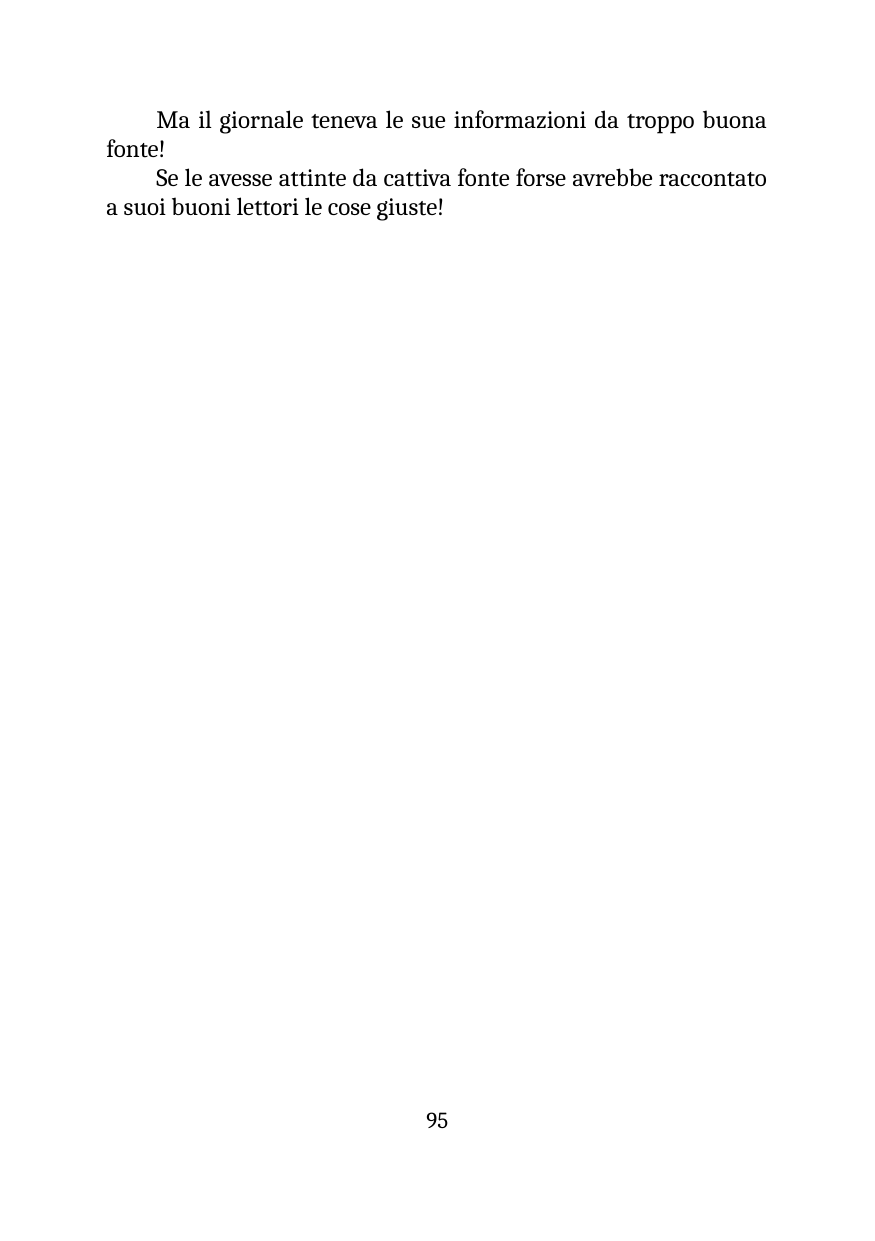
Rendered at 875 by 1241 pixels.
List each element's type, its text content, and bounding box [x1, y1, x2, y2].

text Se le avesse attinte da cattiva fonte forse avrebbe raccontato a suoi buoni lettori le cose giuste! [106, 164, 768, 221]
text Ma il giornale teneva le sue informazioni da troppo buona fonte! [106, 106, 768, 164]
